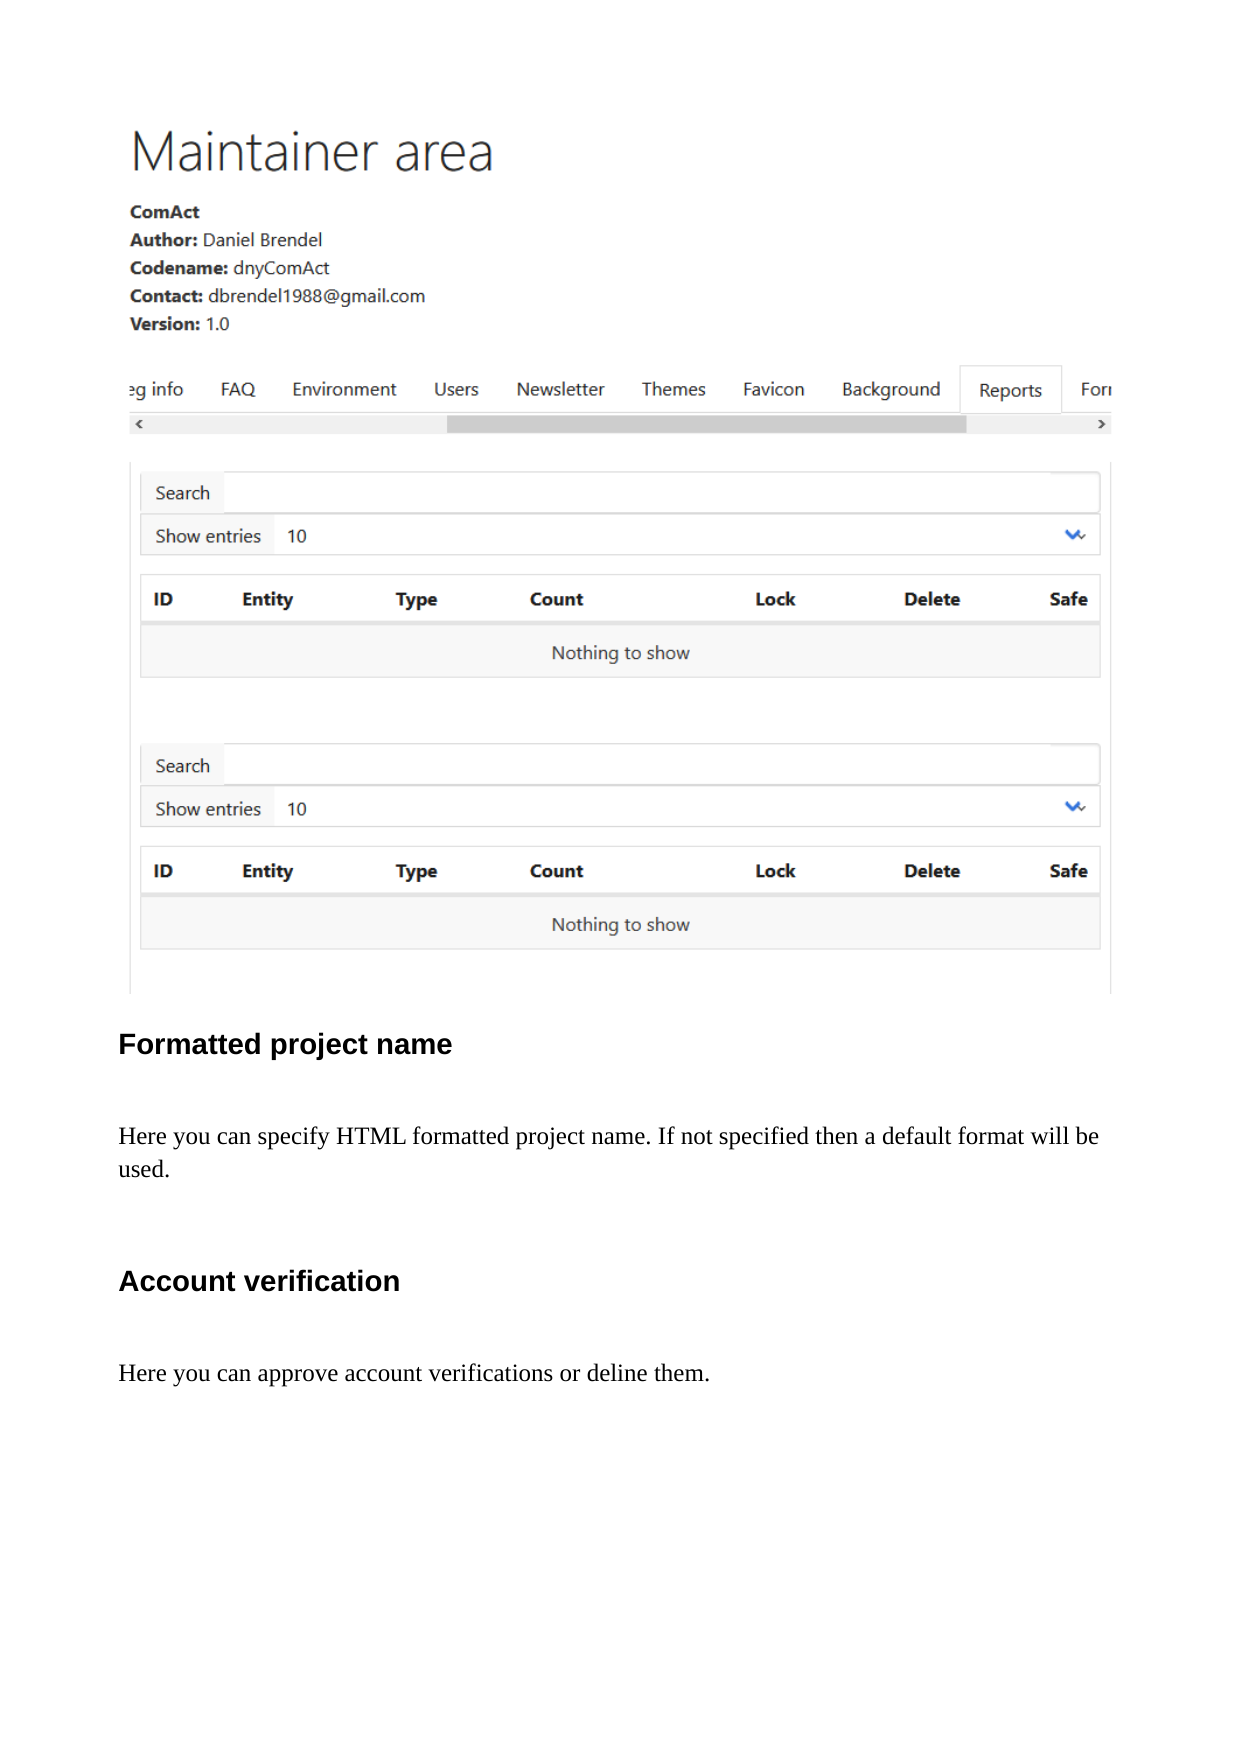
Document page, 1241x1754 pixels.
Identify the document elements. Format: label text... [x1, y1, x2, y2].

subtitle Formatted project name [118, 1027, 1122, 1061]
picture [118, 118, 1123, 994]
subtitle Account verification [118, 1264, 1122, 1298]
text Here you can approve account verifications or deline them. [118, 1358, 1122, 1386]
text Here you can specify HTML formatted project name. If not specified then a default format will be used. [118, 1121, 1122, 1183]
